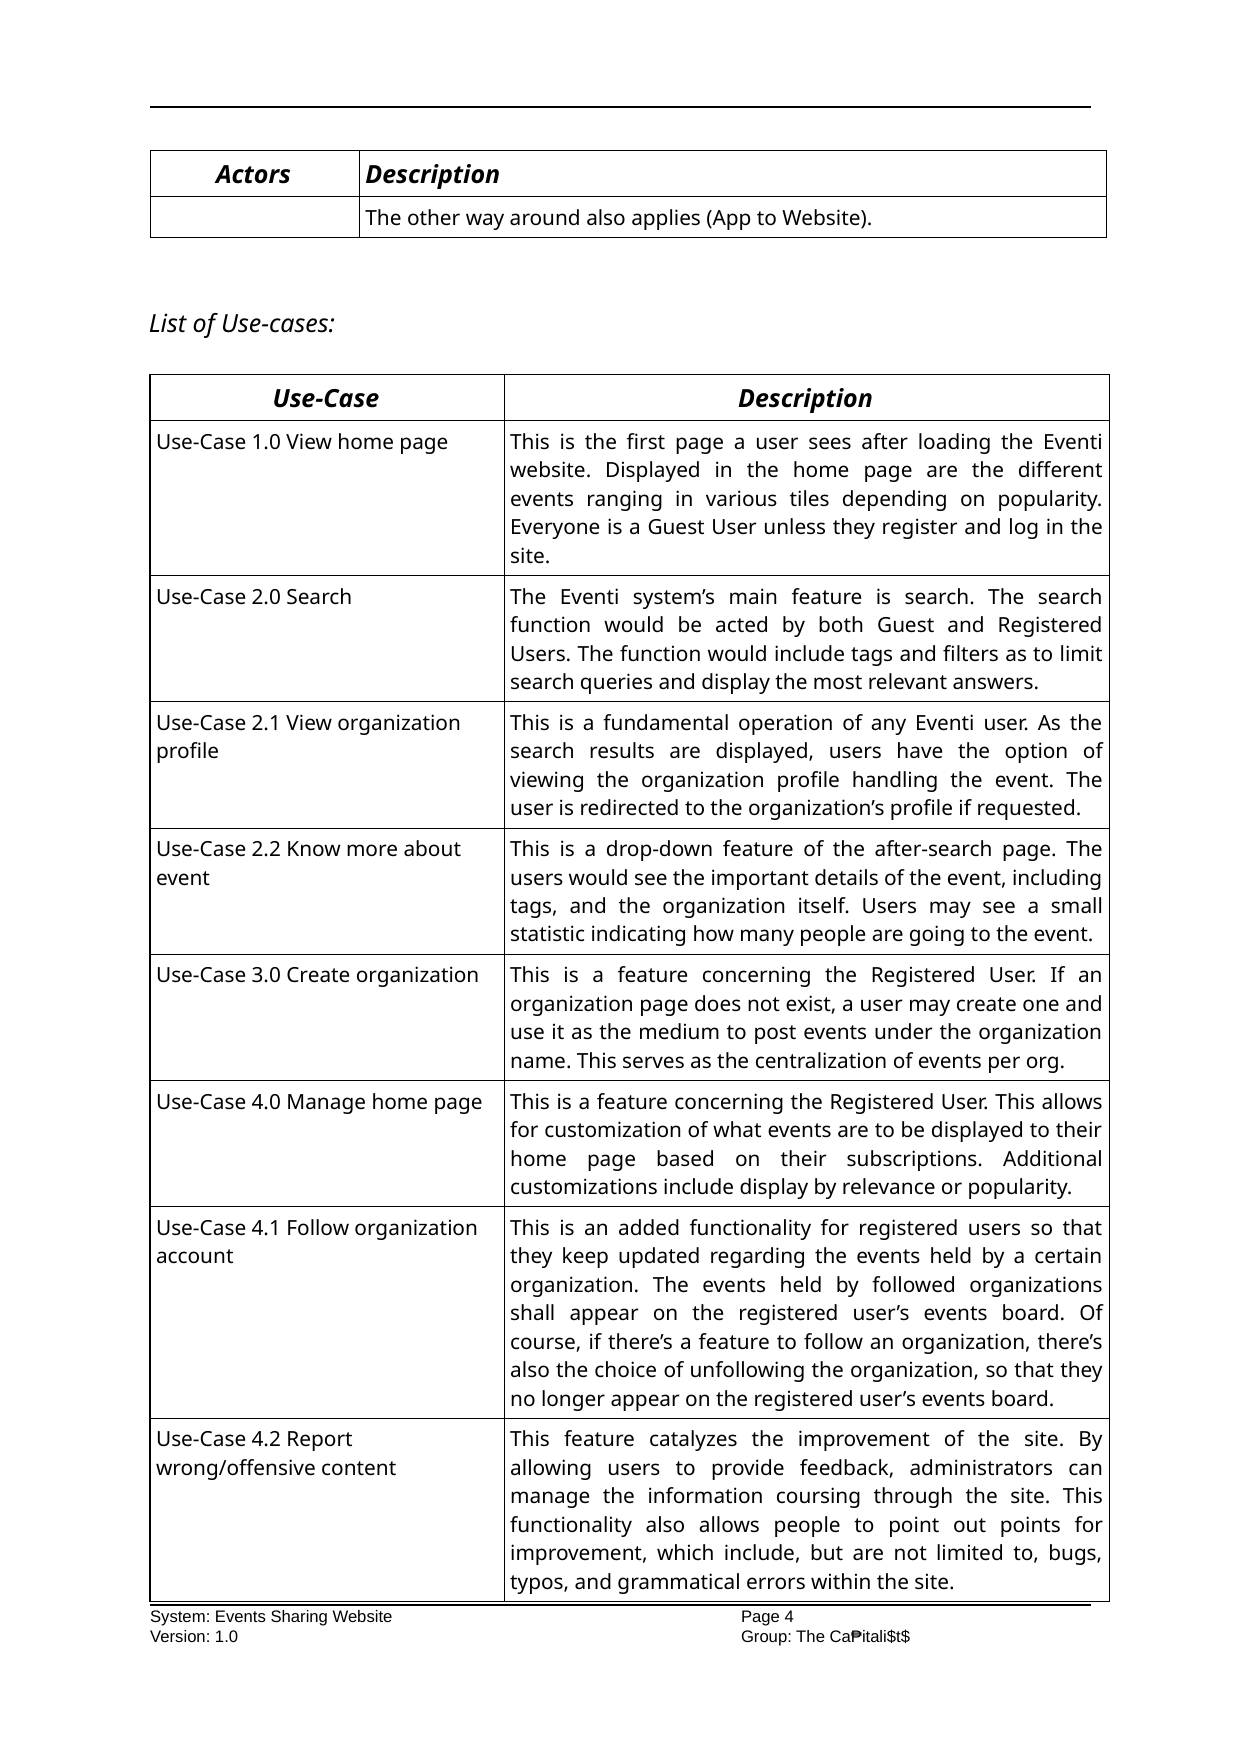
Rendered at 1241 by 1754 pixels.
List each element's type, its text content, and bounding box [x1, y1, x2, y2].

table_cell The other way around also applies (App to Website). [360, 197, 1106, 237]
table_cell This is an added functionality for registered users so that they keep updated regarding the events held by a certain organization. The events held by followed organizations shall appear on the registered user’s events board. Of course, if there’s a feature to follow an organization, there’s also the choice of unfollowing the organization, so that they no longer appear on the registered user’s events board. [505, 1207, 1109, 1418]
table_cell This is a drop-down feature of the after-search page. The users would see the important details of the event, including tags, and the organization itself. Users may see a small statistic indicating how many people are going to the event. [505, 829, 1109, 954]
table_header Actors [151, 151, 359, 196]
table_header Use-Case [151, 375, 504, 420]
table_cell Use-Case 4.1 Follow organization account [151, 1207, 504, 1418]
table_cell Use-Case 1.0 View home page [151, 421, 504, 575]
text List of Use-cases: [148, 306, 1091, 340]
table_cell This feature catalyzes the improvement of the site. By allowing users to provide feedback, administrators can manage the information coursing through the site. This functionality also allows people to point out points for improvement, which include, but are not limited to, bugs, typos, and grammatical errors within the site. [505, 1419, 1109, 1601]
table_cell This is a fundamental operation of any Eventi user. As the search results are displayed, users have the option of viewing the organization profile handling the event. The user is redirected to the organization’s profile if requested. [505, 702, 1109, 827]
table_header Description [360, 151, 1106, 196]
table_cell Use-Case 2.2 Know more about event [151, 829, 504, 954]
table_cell The Eventi system’s main feature is search. The search function would be acted by both Guest and Registered Users. The function would include tags and filters as to limit search queries and display the most relevant answers. [505, 576, 1109, 701]
table_cell This is the first page a user sees after loading the Eventi website. Displayed in the home page are the different events ranging in various tiles depending on popularity. Everyone is a Guest User unless they register and log in the site. [505, 421, 1109, 575]
table_cell This is a feature concerning the Registered User. If an organization page does not exist, a user may create one and use it as the medium to post events under the organization name. This serves as the centralization of events per org. [505, 955, 1109, 1080]
table_header Description [505, 375, 1109, 420]
table_cell This is a feature concerning the Registered User. This allows for customization of what events are to be displayed to their home page based on their subscriptions. Additional customizations include display by relevance or popularity. [505, 1081, 1109, 1206]
table_cell Use-Case 2.1 View organization profile [151, 702, 504, 827]
table_cell Use-Case 4.0 Manage home page [151, 1081, 504, 1206]
table_cell [151, 197, 359, 237]
table_cell Use-Case 3.0 Create organization [151, 955, 504, 1080]
table_cell Use-Case 2.0 Search [151, 576, 504, 701]
table_cell Use-Case 4.2 Report wrong/offensive content [151, 1419, 504, 1601]
